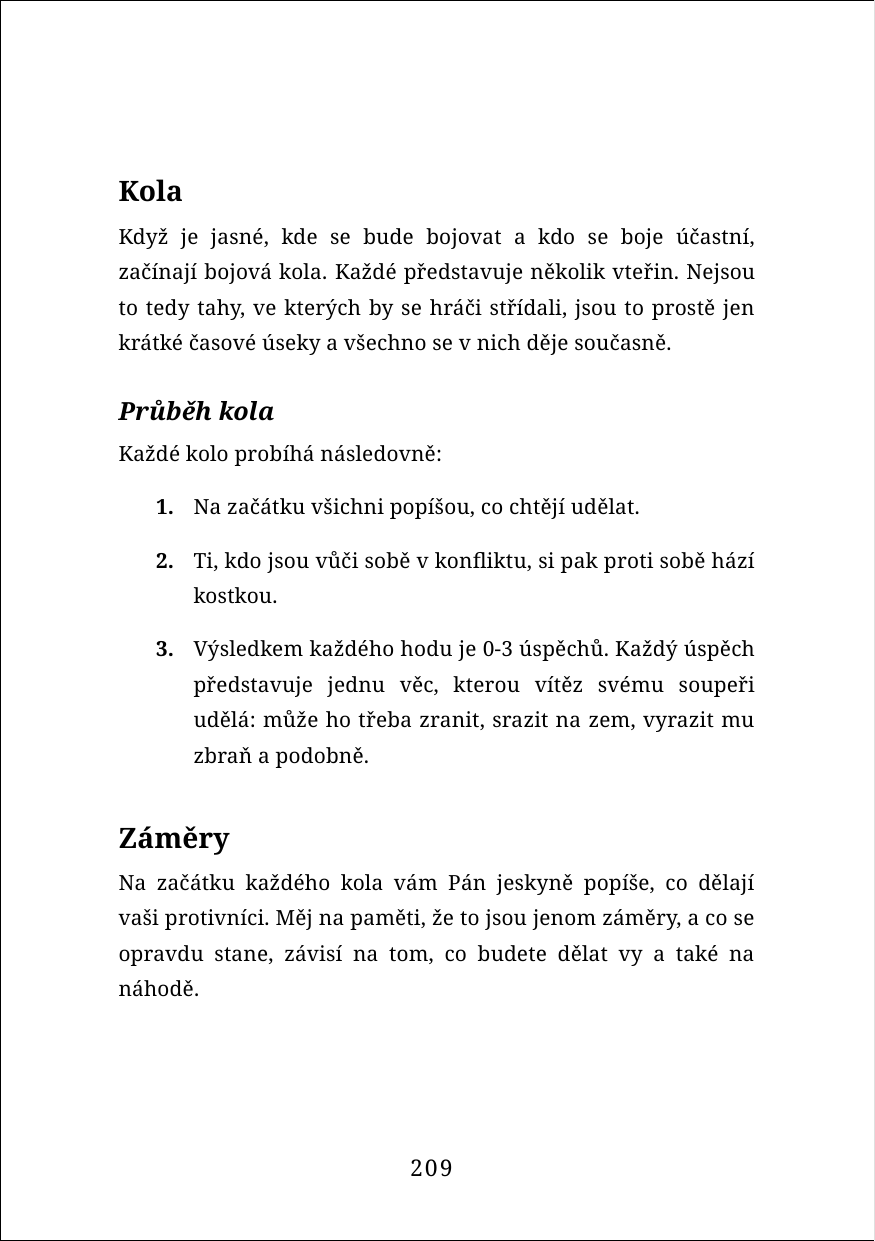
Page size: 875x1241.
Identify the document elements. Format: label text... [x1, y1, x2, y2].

list Výsledkem každého hodu je 0-3 úspěchů. Každý úspěch představuje jednu věc, kterou vítěz svému soupeři udělá: může ho třeba zranit, srazit na zem, vyrazit mu zbraň a podobně. [156, 634, 756, 769]
text Každé kolo probíhá následovně: [118, 439, 756, 468]
subtitle Průběh kola [118, 393, 756, 427]
subtitle Záměry [118, 818, 756, 856]
subtitle Kola [118, 172, 756, 210]
text Když je jasné, kde se bude bojovat a kdo se boje účastní, začínají bojová kola. Každé představuje několik vteřin. Nejsou to tedy tahy, ve kterých by se hráči střídali, jsou to prostě jen krátké časové úseky a všechno se v nich děje současně. [118, 222, 756, 357]
text Na začátku každého kola vám Pán jeskyně popíše, co dělají vaši protivníci. Měj na paměti, že to jsou jenom záměry, a co se opravdu stane, závisí na tom, co budete dělat vy a také na náhodě. [118, 868, 756, 1003]
list Na začátku všichni popíšou, co chtějí udělat. [156, 492, 756, 521]
list Ti, kdo jsou vůči sobě v konfliktu, si pak proti sobě hází kostkou. [156, 546, 756, 610]
